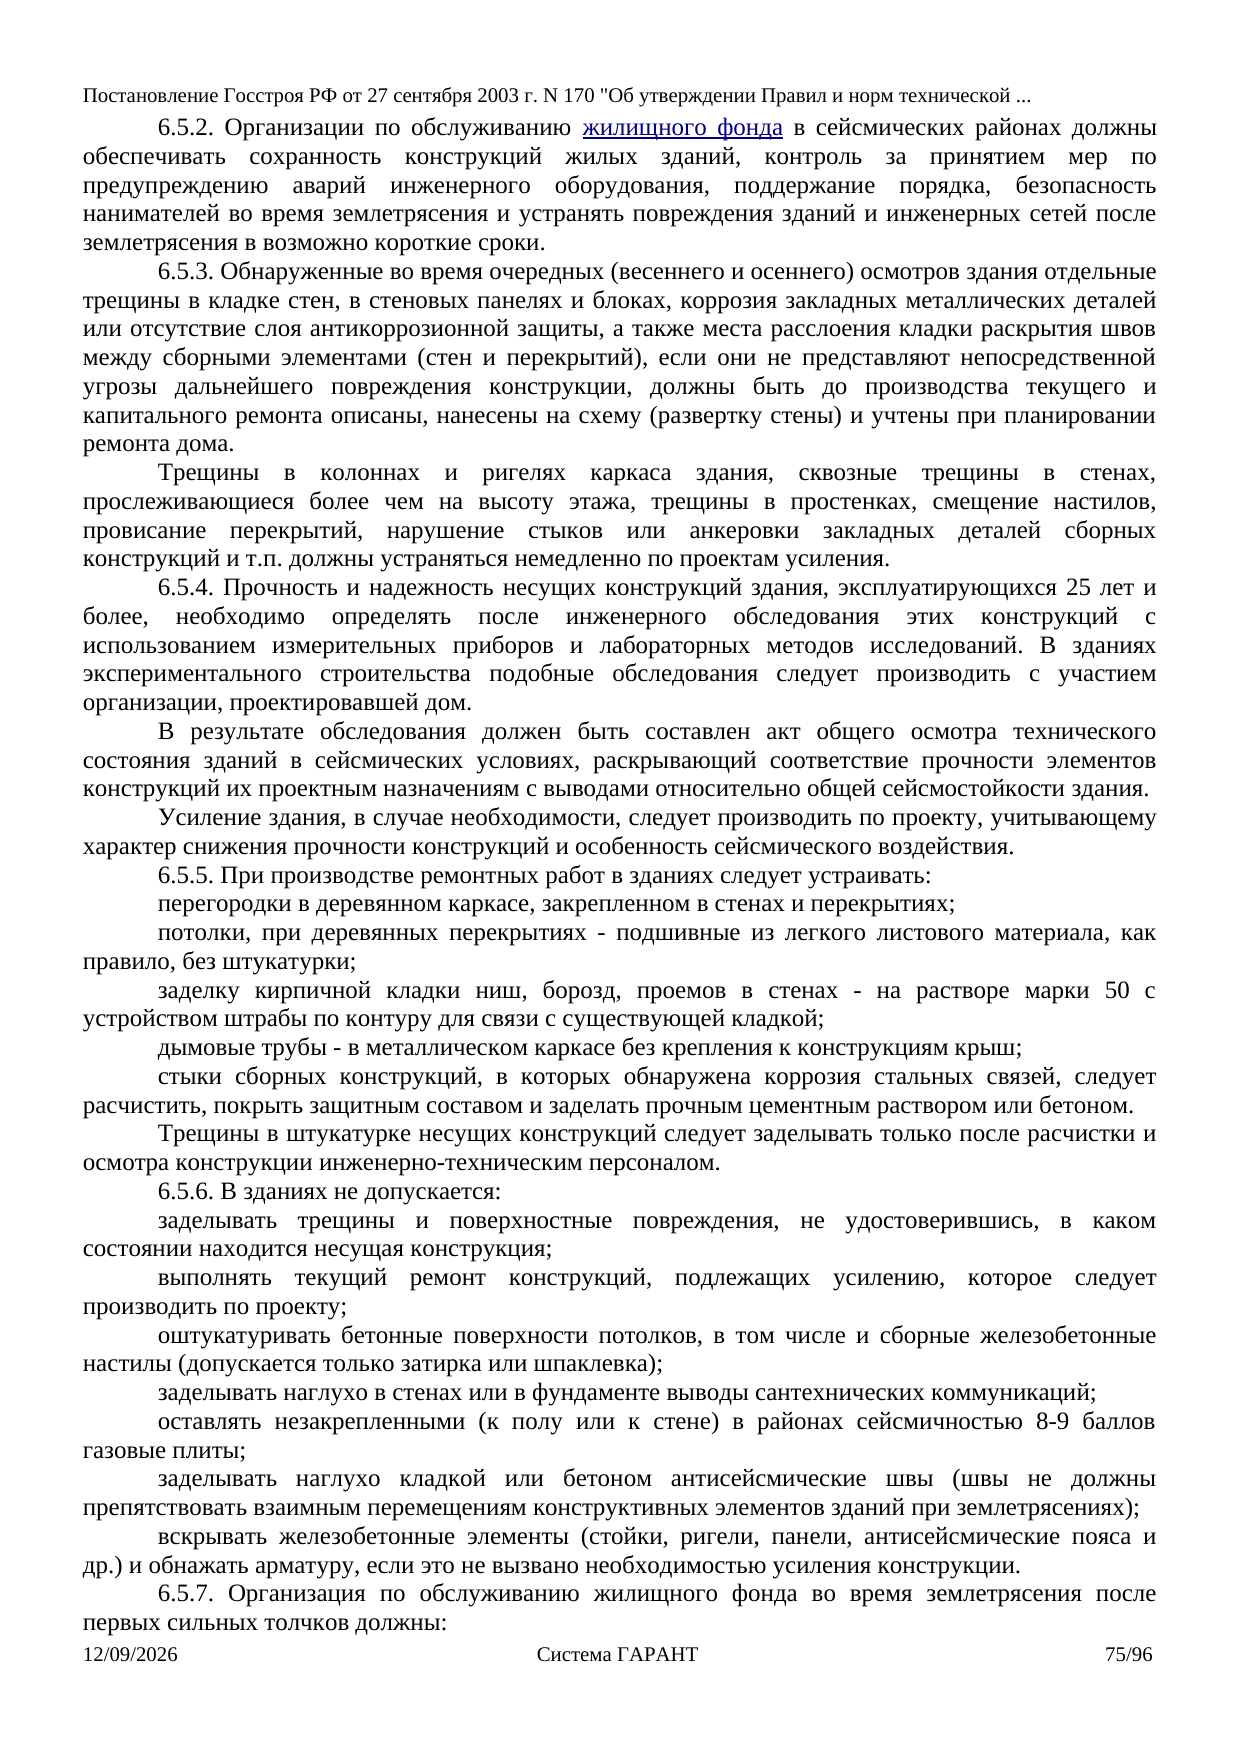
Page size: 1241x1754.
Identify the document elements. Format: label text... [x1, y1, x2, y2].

text 6.5.6. В зданиях не допускается: [83, 1176, 1157, 1205]
text выполнять текущий ремонт конструкций, подлежащих усилению, которое следует производить по проекту; [83, 1262, 1157, 1320]
text вскрывать железобетонные элементы (стойки, ригели, панели, антисейсмические пояса и др.) и обнажать арматуру, если это не вызвано необходимостью усиления конструкции. [83, 1521, 1157, 1578]
text стыки сборных конструкций, в которых обнаружена коррозия стальных связей, следует расчистить, покрыть защитным составом и заделать прочным цементным раствором или бетоном. [83, 1061, 1157, 1118]
text 6.5.4. Прочность и надежность несущих конструкций здания, эксплуатирующихся 25 лет и более, необходимо определять после инженерного обследования этих конструкций с использованием измерительных приборов и лабораторных методов исследований. В зданиях экспериментального строительства подобные обследования следует производить с участием организации, проектировавшей дом. [83, 572, 1157, 716]
text дымовые трубы - в металлическом каркасе без крепления к конструкциям крыш; [83, 1032, 1157, 1061]
text Трещины в штукатурке несущих конструкций следует заделывать только после расчистки и осмотра конструкции инженерно-техническим персоналом. [83, 1118, 1157, 1176]
text заделывать наглухо кладкой или бетоном антисейсмические швы (швы не должны препятствовать взаимным перемещениям конструктивных элементов зданий при землетрясениях); [83, 1463, 1157, 1521]
text заделывать наглухо в стенах или в фундаменте выводы сантехнических коммуникаций; [83, 1377, 1157, 1406]
text В результате обследования должен быть составлен акт общего осмотра технического состояния зданий в сейсмических условиях, раскрывающий соответствие прочности элементов конструкций их проектным назначениям с выводами относительно общей сейсмостойкости здания. [83, 716, 1157, 802]
text Усиление здания, в случае необходимости, следует производить по проекту, учитывающему характер снижения прочности конструкций и особенность сейсмического воздействия. [83, 802, 1157, 860]
text заделывать трещины и поверхностные повреждения, не удостоверившись, в каком состоянии находится несущая конструкция; [83, 1205, 1157, 1262]
text перегородки в деревянном каркасе, закрепленном в стенах и перекрытиях; [83, 888, 1157, 917]
text 6.5.3. Обнаруженные во время очередных (весеннего и осеннего) осмотров здания отдельные трещины в кладке стен, в стеновых панелях и блоках, коррозия закладных металлических деталей или отсутствие слоя антикоррозионной защиты, а также места расслоения кладки раскрытия швов между сборными элементами (стен и перекрытий), если они не представляют непосредственной угрозы дальнейшего повреждения конструкции, должны быть до производства текущего и капитального ремонта описаны, нанесены на схему (развертку стены) и учтены при планировании ремонта дома. [83, 256, 1157, 457]
text 6.5.2. Организации по обслуживанию жилищного фонда в сейсмических районах должны обеспечивать сохранность конструкций жилых зданий, контроль за принятием мер по предупреждению аварий инженерного оборудования, поддержание порядка, безопасность нанимателей во время землетрясения и устранять повреждения зданий и инженерных сетей после землетрясения в возможно короткие сроки. [83, 112, 1157, 256]
text оштукатуривать бетонные поверхности потолков, в том числе и сборные железобетонные настилы (допускается только затирка или шпаклевка); [83, 1320, 1157, 1377]
text заделку кирпичной кладки ниш, борозд, проемов в стенах - на растворе марки 50 с устройством штрабы по контуру для связи с существующей кладкой; [83, 975, 1157, 1032]
text 6.5.7. Организация по обслуживанию жилищного фонда во время землетрясения после первых сильных толчков должны: [83, 1578, 1157, 1636]
text оставлять незакрепленными (к полу или к стене) в районах сейсмичностью 8-9 баллов газовые плиты; [83, 1406, 1157, 1463]
text Трещины в колоннах и ригелях каркаса здания, сквозные трещины в стенах, прослеживающиеся более чем на высоту этажа, трещины в простенках, смещение настилов, провисание перекрытий, нарушение стыков или анкеровки закладных деталей сборных конструкций и т.п. должны устраняться немедленно по проектам усиления. [83, 457, 1157, 572]
text 6.5.5. При производстве ремонтных работ в зданиях следует устраивать: [83, 860, 1157, 888]
text потолки, при деревянных перекрытиях - подшивные из легкого листового материала, как правило, без штукатурки; [83, 917, 1157, 975]
